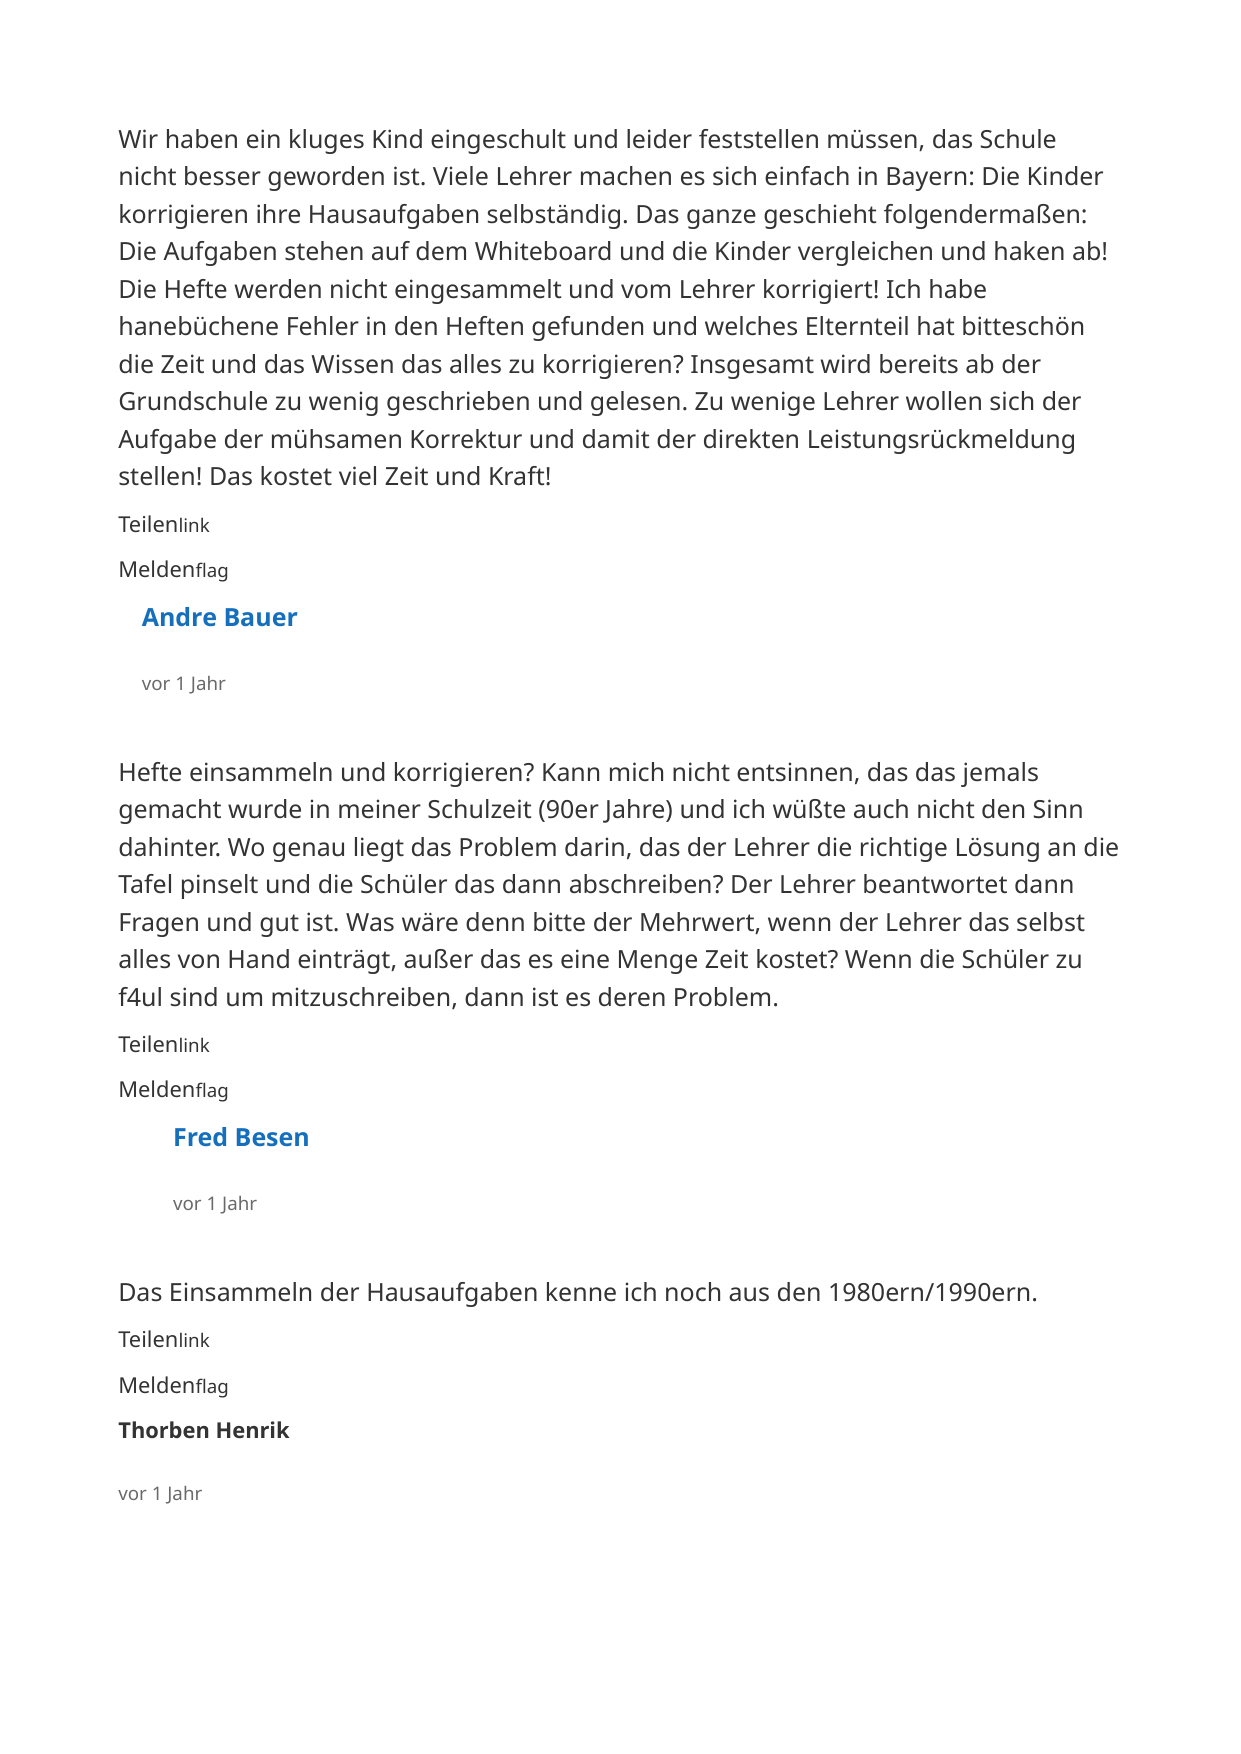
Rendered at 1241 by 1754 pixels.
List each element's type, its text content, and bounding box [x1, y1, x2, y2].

text vor 1 Jahr [118, 1480, 1117, 1506]
text Thorben Henrik [118, 1415, 1114, 1445]
text Fred Besen [173, 1120, 1114, 1154]
text Meldenflag [118, 554, 1122, 584]
text Das Einsammeln der Hausaufgaben kenne ich noch aus den 1980ern/1990ern. [118, 1271, 1122, 1308]
text vor 1 Jahr [173, 1190, 1117, 1216]
text Teilenlink [118, 509, 1122, 538]
text vor 1 Jahr [142, 670, 1117, 696]
text Teilenlink [118, 1029, 1122, 1059]
text Teilenlink [118, 1324, 1122, 1354]
text Wir haben ein kluges Kind eingeschult und leider feststellen müssen, das Schule nicht besser geworden ist. Viele Lehrer machen es sich einfach in Bayern: Die Kinder korrigieren ihre Hausaufgaben selbständig. Das ganze geschieht folgendermaßen: Die Aufgaben stehen auf dem Whiteboard und die Kinder vergleichen und haken ab! Die Hefte werden nicht eingesammelt und vom Lehrer korrigiert! Ich habe hanebüchene Fehler in den Heften gefunden und welches Elternteil hat bitteschön die Zeit und das Wissen das alles zu korrigieren? Insgesamt wird bereits ab der Grundschule zu wenig geschrieben und gelesen. Zu wenige Lehrer wollen sich der Aufgabe der mühsamen Korrektur und damit der direkten Leistungsrückmeldung stellen! Das kostet viel Zeit und Kraft! [118, 118, 1122, 493]
text Meldenflag [118, 1074, 1122, 1104]
text Meldenflag [118, 1369, 1122, 1399]
text Andre Bauer [142, 599, 1114, 634]
text Hefte einsammeln und korrigieren? Kann mich nicht entsinnen, das das jemals gemacht wurde in meiner Schulzeit (90er Jahre) und ich wüßte auch nicht den Sinn dahinter. Wo genau liegt das Problem darin, das der Lehrer die richtige Lösung an die Tafel pinselt und die Schüler das dann abschreiben? Der Lehrer beantwortet dann Fragen und gut ist. Was wäre denn bitte der Mehrwert, wenn der Lehrer das selbst alles von Hand einträgt, außer das es eine Menge Zeit kostet? Wenn die Schüler zu f4ul sind um mitzuschreiben, dann ist es deren Problem. [118, 751, 1122, 1013]
